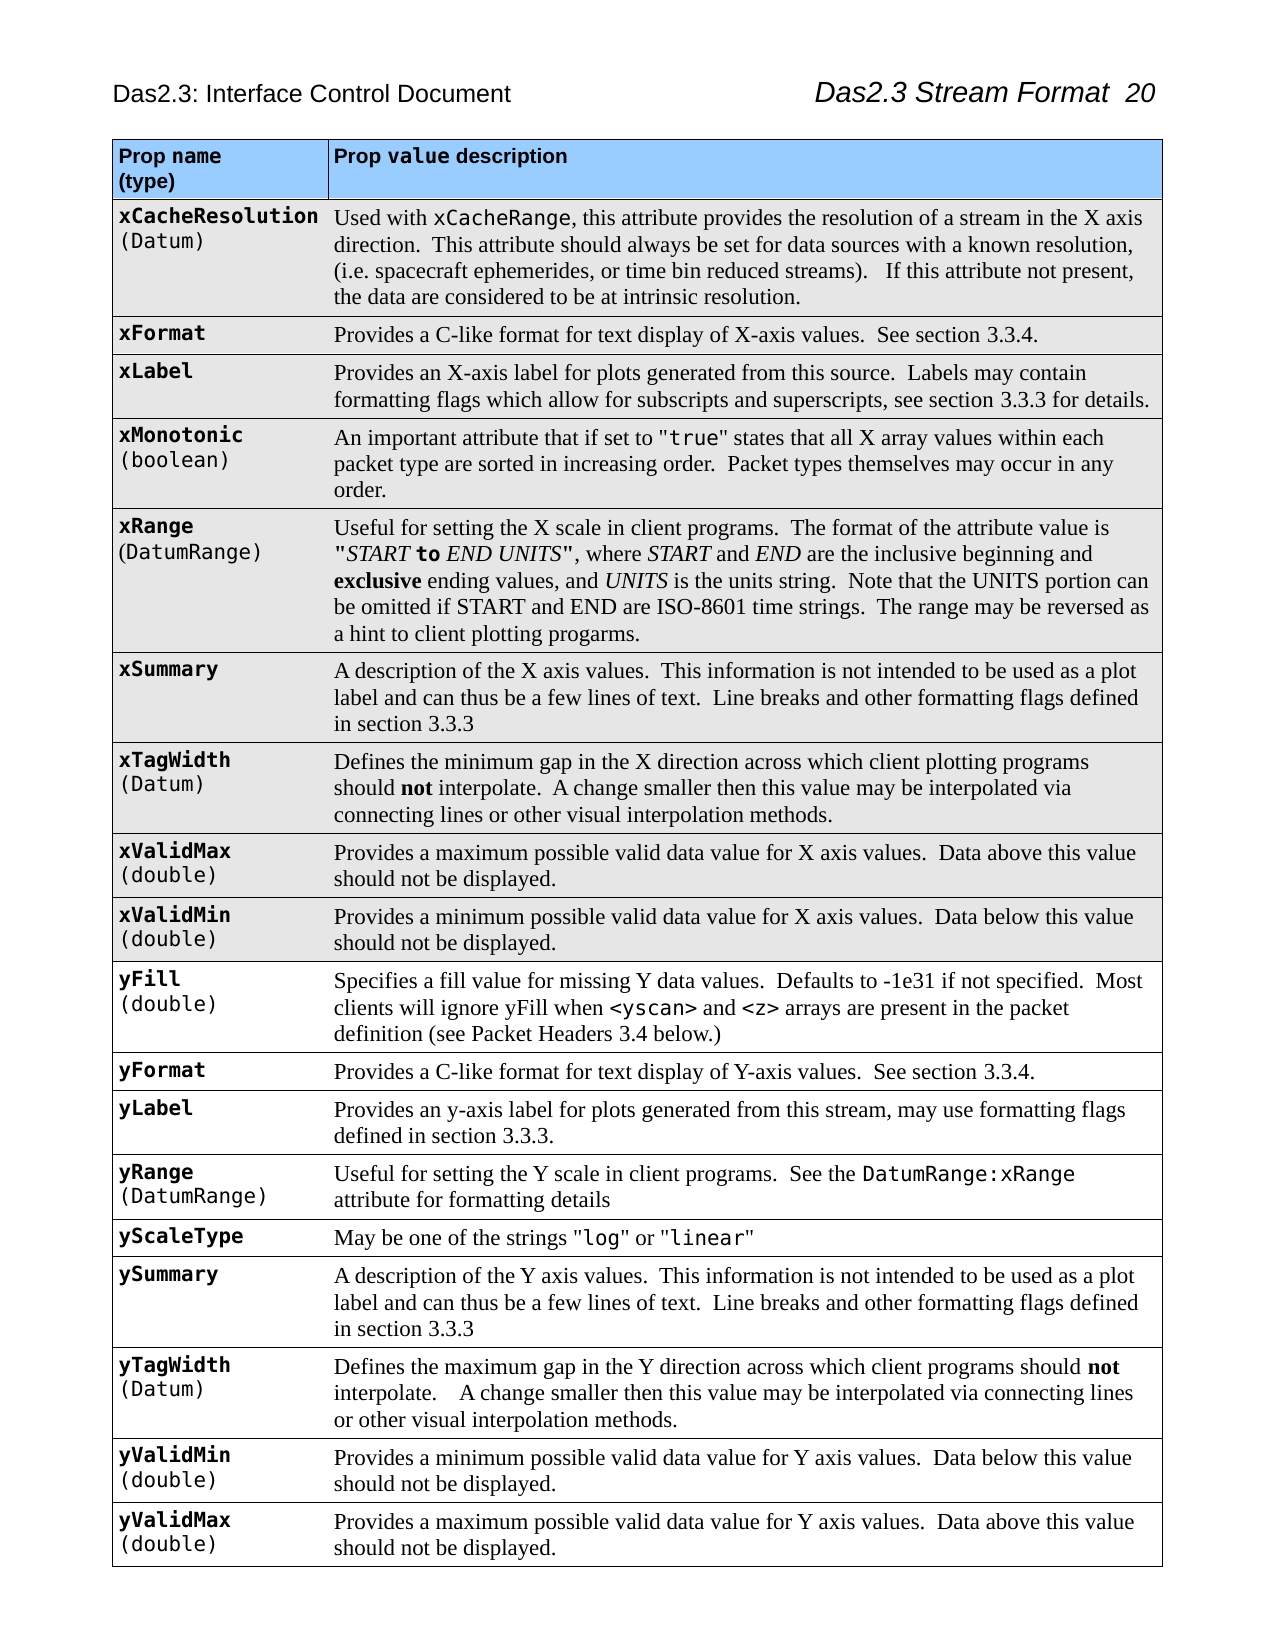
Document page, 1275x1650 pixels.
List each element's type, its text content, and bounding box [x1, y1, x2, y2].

table_cell Defines the minimum gap in the X direction across which client plotting programs should not interpolate. A change smaller then this value may be interpolated via connecting lines or other visual interpolation methods. [328, 743, 1162, 833]
table_cell A description of the X axis values. This information is not intended to be used as a plot label and can thus be a few lines of text. Line breaks and other formatting flags defined in section 3.3.3 [328, 653, 1162, 742]
table_cell yFill (double) [113, 962, 328, 1052]
table_cell xMonotonic (boolean) [113, 419, 328, 508]
table_cell xValidMax (double) [113, 834, 328, 897]
table_header Prop value description [329, 140, 1162, 198]
table_cell Provides a minimum possible valid data value for X axis values. Data below this value should not be displayed. [328, 898, 1162, 961]
table_cell xSummary [113, 653, 328, 742]
table_cell xLabel [113, 355, 328, 418]
table_cell xTagWidth (Datum) [113, 743, 328, 833]
table_cell xValidMin (double) [113, 898, 328, 961]
table_cell Provides a C-like format for text display of X-axis values. See section 3.3.4. [328, 317, 1162, 353]
table_cell Useful for setting the X scale in client programs. The format of the attribute value is "START to END UNITS", where START and END are the inclusive beginning and exclusive ending values, and UNITS is the units string. Note that the UNITS portion can be omitted if START and END are ISO-8601 time strings. The range may be reversed as a hint to client plotting progarms. [328, 509, 1162, 652]
table_cell Specifies a fill value for missing Y data values. Defaults to -1e31 if not specified. Most clients will ignore yFill when <yscan> and <z> arrays are present in the packet definition (see Packet Headers 3.4 below.) [328, 962, 1162, 1052]
table_cell ySummary [113, 1257, 328, 1347]
table_cell May be one of the strings "log" or "linear" [328, 1220, 1162, 1256]
table_cell xFormat [113, 317, 328, 353]
table_cell yLabel [113, 1091, 328, 1154]
table_cell Provides a C-like format for text display of Y-axis values. See section 3.3.4. [328, 1053, 1162, 1090]
table_cell Provides an X-axis label for plots generated from this source. Labels may contain formatting flags which allow for subscripts and superscripts, see section 3.3.3 for details. [328, 355, 1162, 418]
table_cell yValidMax (double) [113, 1503, 328, 1566]
table_cell yTagWidth (Datum) [113, 1348, 328, 1438]
table_cell yScaleType [113, 1220, 328, 1256]
table_cell Defines the maximum gap in the Y direction across which client programs should not interpolate. A change smaller then this value may be interpolated via connecting lines or other visual interpolation methods. [328, 1348, 1162, 1438]
table_cell yValidMin (double) [113, 1439, 328, 1502]
table_cell yRange (DatumRange) [113, 1155, 328, 1218]
table_cell Provides an y-axis label for plots generated from this stream, may use formatting flags defined in section 3.3.3. [328, 1091, 1162, 1154]
table_cell An important attribute that if set to "true" states that all X array values within each packet type are sorted in increasing order. Packet types themselves may occur in any order. [328, 419, 1162, 508]
table_cell Provides a maximum possible valid data value for X axis values. Data above this value should not be displayed. [328, 834, 1162, 897]
table_cell A description of the Y axis values. This information is not intended to be used as a plot label and can thus be a few lines of text. Line breaks and other formatting flags defined in section 3.3.3 [328, 1257, 1162, 1347]
table_header Prop name (type) [113, 140, 328, 198]
table_cell Useful for setting the Y scale in client programs. See the DatumRange:xRange attribute for formatting details [328, 1155, 1162, 1218]
table_cell Provides a minimum possible valid data value for Y axis values. Data below this value should not be displayed. [328, 1439, 1162, 1502]
table_cell Used with xCacheRange, this attribute provides the resolution of a stream in the X axis direction. This attribute should always be set for data sources with a known resolution, (i.e. spacecraft ephemerides, or time bin reduced streams). If this attribute not present, the data are considered to be at intrinsic resolution. [328, 200, 1162, 316]
table_cell xRange (DatumRange) [113, 509, 328, 652]
table_cell xCacheResolution (Datum) [113, 200, 328, 316]
table_cell Provides a maximum possible valid data value for Y axis values. Data above this value should not be displayed. [328, 1503, 1162, 1566]
table_cell yFormat [113, 1053, 328, 1090]
